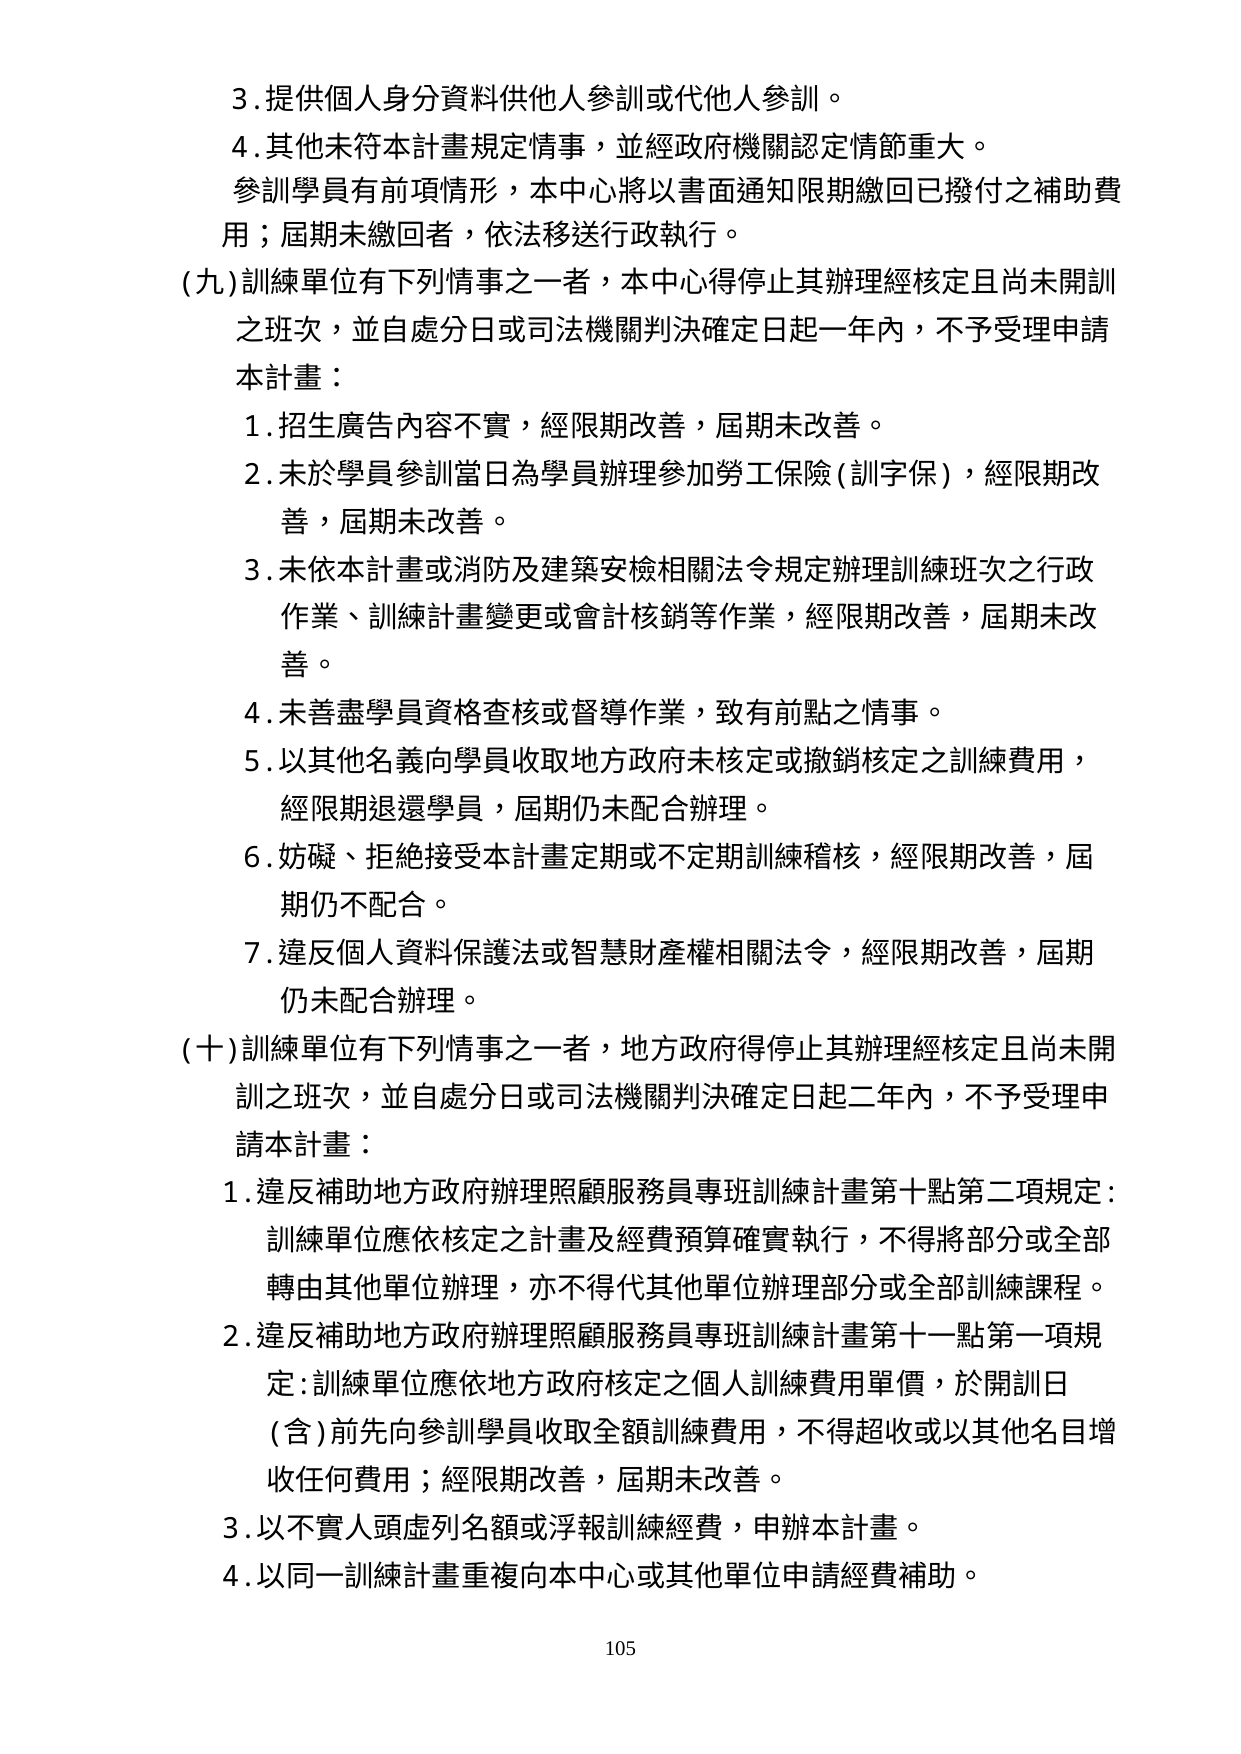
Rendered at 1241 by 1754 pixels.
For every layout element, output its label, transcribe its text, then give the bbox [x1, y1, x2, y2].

text 5.以其他名義向學員收取地方政府未核定或撤銷核定之訓練費用，經限期退還學員，屆期仍未配合辦理。 [243, 733, 1122, 829]
text 3.以不實人頭虛列名額或浮報訓練經費，申辦本計畫。 [222, 1500, 1122, 1548]
text 參訓學員有前項情形，本中心將以書面通知限期繳回已撥付之補助費用；屆期未繳回者，依法移送行政執行。 [177, 167, 1122, 254]
text (九)訓練單位有下列情事之一者，本中心得停止其辦理經核定且尚未開訓之班次，並自處分日或司法機關判決確定日起一年內，不予受理申請本計畫： [177, 254, 1122, 398]
text 4.其他未符本計畫規定情事，並經政府機關認定情節重大。 [231, 119, 1122, 167]
text 1.違反補助地方政府辦理照顧服務員專班訓練計畫第十點第二項規定: 訓練單位應依核定之計畫及經費預算確實執行，不得將部分或全部轉由其他單位辦理，亦不得代其他單位辦理部分或全部訓練課程。 [222, 1164, 1122, 1308]
text 2.未於學員參訓當日為學員辦理參加勞工保險(訓字保)，經限期改善，屆期未改善。 [243, 446, 1122, 542]
text 4.未善盡學員資格查核或督導作業，致有前點之情事。 [243, 685, 1122, 733]
text 3.未依本計畫或消防及建築安檢相關法令規定辦理訓練班次之行政作業、訓練計畫變更或會計核銷等作業，經限期改善，屆期未改善。 [243, 542, 1122, 685]
text 6.妨礙、拒絶接受本計畫定期或不定期訓練稽核，經限期改善，屆期仍不配合。 [243, 829, 1122, 925]
text 3.提供個人身分資料供他人參訓或代他人參訓。 [231, 71, 1122, 119]
text 7.違反個人資料保護法或智慧財產權相關法令，經限期改善，屆期仍未配合辦理。 [243, 925, 1122, 1021]
text 1.招生廣告內容不實，經限期改善，屆期未改善。 [243, 398, 1122, 446]
text 2.違反補助地方政府辦理照顧服務員專班訓練計畫第十一點第一項規定:訓練單位應依地方政府核定之個人訓練費用單價，於開訓日(含)前先向參訓學員收取全額訓練費用，不得超收或以其他名目增收任何費用；經限期改善，屆期未改善。 [222, 1308, 1122, 1500]
text 4.以同一訓練計畫重複向本中心或其他單位申請經費補助。 [222, 1548, 1122, 1596]
text (十)訓練單位有下列情事之一者，地方政府得停止其辦理經核定且尚未開訓之班次，並自處分日或司法機關判決確定日起二年內，不予受理申請本計畫： [177, 1021, 1122, 1164]
